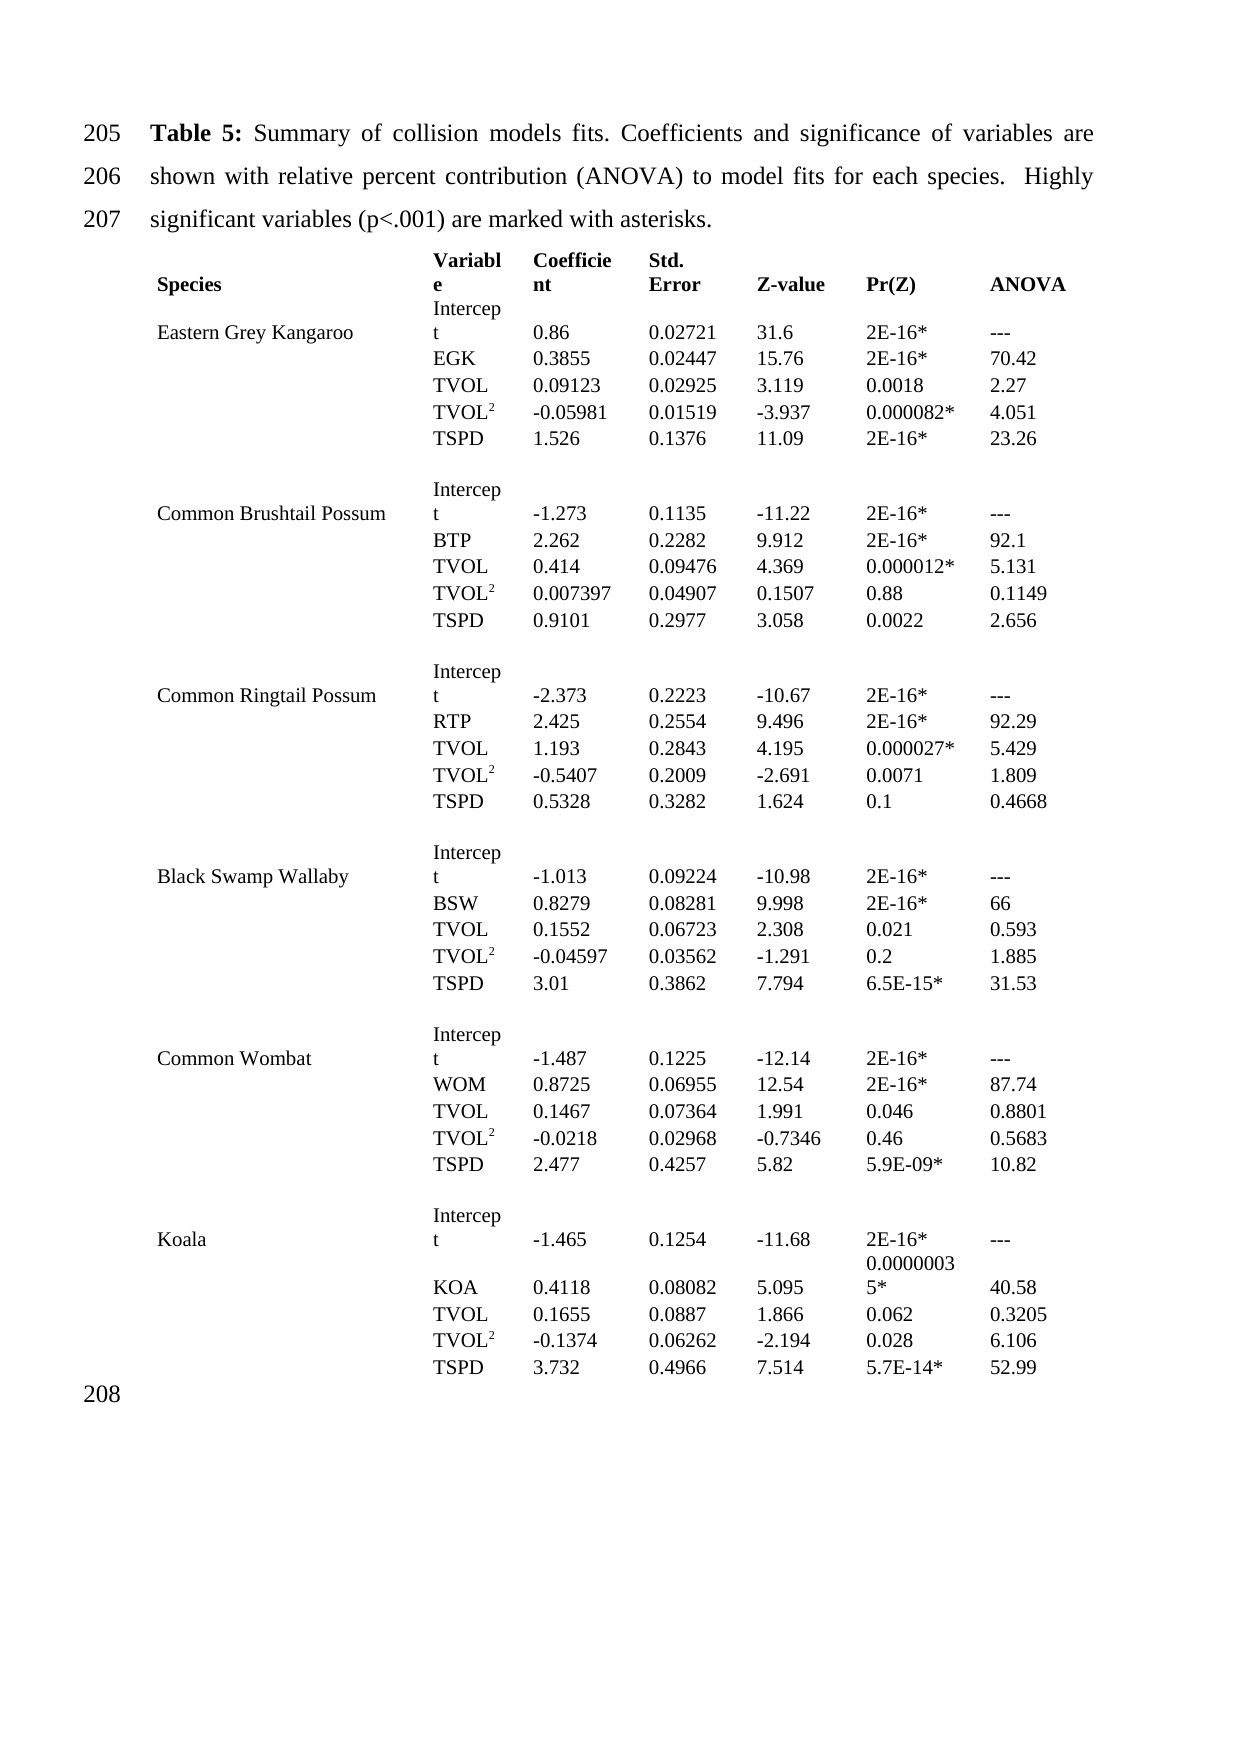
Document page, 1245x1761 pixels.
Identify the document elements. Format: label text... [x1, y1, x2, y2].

table_cell [853, 450, 977, 477]
table_header Species [144, 248, 420, 296]
table_cell [144, 1251, 420, 1299]
table_cell 9.912 [744, 525, 853, 552]
table_cell [144, 968, 420, 995]
table_cell 1.193 [520, 733, 636, 760]
table_cell -1.291 [744, 941, 853, 968]
table_cell 0.028 [853, 1326, 977, 1352]
table_cell TVOL2 [420, 1123, 520, 1149]
table_cell 0.01519 [636, 397, 743, 424]
table_cell TSPD [420, 1353, 520, 1379]
table_cell 4.051 [977, 397, 1113, 424]
table_cell Common Brushtail Possum [144, 477, 420, 525]
table_cell 1.885 [977, 941, 1113, 968]
table_cell 5.131 [977, 552, 1113, 578]
table_cell [144, 787, 420, 813]
table_cell [520, 813, 636, 840]
table_cell [144, 995, 420, 1021]
table_cell 0.00000035* [853, 1251, 977, 1299]
table_cell 2E-16* [853, 888, 977, 915]
table_cell 0.2843 [636, 733, 743, 760]
table_cell TVOL [420, 915, 520, 941]
table_cell Intercept [420, 659, 520, 707]
table_cell 2E-16* [853, 707, 977, 733]
table_cell 0.8279 [520, 888, 636, 915]
table_cell [744, 1176, 853, 1203]
table_cell 0.86 [520, 296, 636, 344]
table_cell -1.273 [520, 477, 636, 525]
table_cell TVOL [420, 1096, 520, 1123]
table_cell EGK [420, 344, 520, 370]
table_cell -1.465 [520, 1203, 636, 1251]
table_cell TVOL [420, 370, 520, 397]
table_cell Intercept [420, 477, 520, 525]
table_cell 31.53 [977, 968, 1113, 995]
table_cell 3.732 [520, 1353, 636, 1379]
table_cell 5.095 [744, 1251, 853, 1299]
table_cell --- [977, 840, 1113, 888]
table_cell [144, 733, 420, 760]
table_cell -1.013 [520, 840, 636, 888]
table_cell 0.88 [853, 579, 977, 605]
table_cell TSPD [420, 1150, 520, 1176]
table_cell [144, 760, 420, 787]
table_cell [636, 1176, 743, 1203]
table_cell [977, 450, 1113, 477]
table_cell 0.02447 [636, 344, 743, 370]
table_header Coefficient [520, 248, 636, 296]
table_cell -10.98 [744, 840, 853, 888]
table_cell Black Swamp Wallaby [144, 840, 420, 888]
table_cell TVOL2 [420, 760, 520, 787]
table_cell --- [977, 477, 1113, 525]
table_cell 0.1507 [744, 579, 853, 605]
table_cell [520, 1176, 636, 1203]
table_cell -1.487 [520, 1021, 636, 1069]
table_cell 0.02721 [636, 296, 743, 344]
table_cell 0.046 [853, 1096, 977, 1123]
table_cell 0.2282 [636, 525, 743, 552]
table_cell 0.1135 [636, 477, 743, 525]
table_cell 0.5683 [977, 1123, 1113, 1149]
table_cell -11.68 [744, 1203, 853, 1251]
table_cell [144, 813, 420, 840]
table_cell -0.1374 [520, 1326, 636, 1352]
table_cell 0.1254 [636, 1203, 743, 1251]
table_cell -0.7346 [744, 1123, 853, 1149]
table_cell 7.514 [744, 1353, 853, 1379]
table_cell 3.119 [744, 370, 853, 397]
table_cell [420, 450, 520, 477]
table_cell -11.22 [744, 477, 853, 525]
table_cell TVOL2 [420, 941, 520, 968]
table_cell 9.496 [744, 707, 853, 733]
table_cell TSPD [420, 424, 520, 450]
table_cell 0.2009 [636, 760, 743, 787]
table_cell [144, 915, 420, 941]
table_cell 87.74 [977, 1070, 1113, 1096]
table_cell 11.09 [744, 424, 853, 450]
table_cell -2.194 [744, 1326, 853, 1352]
table_cell [144, 1123, 420, 1149]
table_cell Koala [144, 1203, 420, 1251]
table_cell 0.3205 [977, 1299, 1113, 1326]
table_cell 40.58 [977, 1251, 1113, 1299]
table_cell 0.3855 [520, 344, 636, 370]
table_cell -12.14 [744, 1021, 853, 1069]
table_cell 0.5328 [520, 787, 636, 813]
table_cell 2.477 [520, 1150, 636, 1176]
table_cell 0.000027* [853, 733, 977, 760]
table_cell 2.308 [744, 915, 853, 941]
table_cell 0.03562 [636, 941, 743, 968]
table_cell 0.3282 [636, 787, 743, 813]
table_cell 0.02968 [636, 1123, 743, 1149]
table_cell 0.06955 [636, 1070, 743, 1096]
table_cell [144, 707, 420, 733]
table_cell Intercept [420, 296, 520, 344]
table_cell 0.07364 [636, 1096, 743, 1123]
table_header Std. Error [636, 248, 743, 296]
table_cell 2.27 [977, 370, 1113, 397]
table_cell [144, 1353, 420, 1379]
table_cell 2.262 [520, 525, 636, 552]
table_cell 0.0071 [853, 760, 977, 787]
table_cell [853, 632, 977, 658]
table_cell TVOL [420, 733, 520, 760]
table_cell Eastern Grey Kangaroo [144, 296, 420, 344]
table_cell 0.4668 [977, 787, 1113, 813]
table_cell [636, 995, 743, 1021]
table_cell 0.0887 [636, 1299, 743, 1326]
table_cell 2E-16* [853, 296, 977, 344]
table_cell [853, 995, 977, 1021]
table_cell 0.021 [853, 915, 977, 941]
table_cell [144, 450, 420, 477]
table_cell 5.429 [977, 733, 1113, 760]
table_cell 0.9101 [520, 605, 636, 632]
table_cell 3.058 [744, 605, 853, 632]
table_cell [977, 813, 1113, 840]
table_cell TSPD [420, 787, 520, 813]
table_cell 2.656 [977, 605, 1113, 632]
table_cell WOM [420, 1070, 520, 1096]
table_cell --- [977, 1021, 1113, 1069]
table_cell 0.46 [853, 1123, 977, 1149]
table_cell 2E-16* [853, 1203, 977, 1251]
table_cell 0.09476 [636, 552, 743, 578]
table_cell [744, 813, 853, 840]
table_cell 0.593 [977, 915, 1113, 941]
table_cell 0.414 [520, 552, 636, 578]
table_cell [520, 450, 636, 477]
table_cell 15.76 [744, 344, 853, 370]
table_cell 3.01 [520, 968, 636, 995]
table_cell 2E-16* [853, 424, 977, 450]
table_cell [144, 941, 420, 968]
table_cell 2E-16* [853, 477, 977, 525]
table_cell 0.09224 [636, 840, 743, 888]
table_cell 0.1552 [520, 915, 636, 941]
table_cell 0.08281 [636, 888, 743, 915]
table_cell [744, 450, 853, 477]
table_cell 6.106 [977, 1326, 1113, 1352]
table_cell 0.2554 [636, 707, 743, 733]
table_cell --- [977, 659, 1113, 707]
table_cell KOA [420, 1251, 520, 1299]
table_cell [977, 1176, 1113, 1203]
table_cell [144, 1070, 420, 1096]
table_cell 0.1149 [977, 579, 1113, 605]
table_cell 0.1655 [520, 1299, 636, 1326]
table_cell 0.09123 [520, 370, 636, 397]
table_cell 2E-16* [853, 1021, 977, 1069]
table_cell [144, 579, 420, 605]
table_cell 5.7E-14* [853, 1353, 977, 1379]
table_cell 92.1 [977, 525, 1113, 552]
table_cell [420, 1176, 520, 1203]
table_cell --- [977, 296, 1113, 344]
table_cell Common Ringtail Possum [144, 659, 420, 707]
table_cell 23.26 [977, 424, 1113, 450]
table_cell 52.99 [977, 1353, 1113, 1379]
table_cell [853, 1176, 977, 1203]
table_cell [636, 450, 743, 477]
table_cell [144, 888, 420, 915]
table_cell 0.2223 [636, 659, 743, 707]
table_cell TVOL2 [420, 397, 520, 424]
table_header Z-value [744, 248, 853, 296]
table_cell [144, 370, 420, 397]
table_cell TVOL [420, 1299, 520, 1326]
table_cell 0.4966 [636, 1353, 743, 1379]
table_cell 0.3862 [636, 968, 743, 995]
table_cell [144, 1176, 420, 1203]
table_cell RTP [420, 707, 520, 733]
table_cell 0.02925 [636, 370, 743, 397]
table_cell 5.82 [744, 1150, 853, 1176]
table_cell 0.8801 [977, 1096, 1113, 1123]
table_cell 0.06262 [636, 1326, 743, 1352]
table_cell 0.000012* [853, 552, 977, 578]
table_cell -0.04597 [520, 941, 636, 968]
table_cell 0.1467 [520, 1096, 636, 1123]
table_cell -3.937 [744, 397, 853, 424]
table_cell TSPD [420, 605, 520, 632]
table_cell [144, 552, 420, 578]
table_cell TVOL2 [420, 1326, 520, 1352]
table_cell 92.29 [977, 707, 1113, 733]
table_cell 2E-16* [853, 525, 977, 552]
table_cell BSW [420, 888, 520, 915]
table_cell 6.5E-15* [853, 968, 977, 995]
table_cell --- [977, 1203, 1113, 1251]
table_cell [420, 813, 520, 840]
table_cell 4.195 [744, 733, 853, 760]
table_cell [636, 632, 743, 658]
table_cell 1.624 [744, 787, 853, 813]
table_cell -0.5407 [520, 760, 636, 787]
table_cell [977, 995, 1113, 1021]
table_cell 0.1225 [636, 1021, 743, 1069]
table_cell [144, 1299, 420, 1326]
table_cell [144, 1150, 420, 1176]
table_cell 0.1 [853, 787, 977, 813]
table_cell [420, 632, 520, 658]
table_cell [636, 813, 743, 840]
table_cell [520, 995, 636, 1021]
table_cell [744, 995, 853, 1021]
table_cell 0.1376 [636, 424, 743, 450]
table_cell 0.04907 [636, 579, 743, 605]
table_header Variable [420, 248, 520, 296]
table_cell 1.526 [520, 424, 636, 450]
table_cell [144, 344, 420, 370]
table_cell 1.866 [744, 1299, 853, 1326]
table_cell [977, 632, 1113, 658]
table_cell [144, 1096, 420, 1123]
table_cell 2.425 [520, 707, 636, 733]
table_cell 2E-16* [853, 1070, 977, 1096]
table_cell [144, 525, 420, 552]
table_cell 0.4257 [636, 1150, 743, 1176]
table_cell TVOL [420, 552, 520, 578]
table_cell 1.809 [977, 760, 1113, 787]
table_cell 0.2977 [636, 605, 743, 632]
table_cell Common Wombat [144, 1021, 420, 1069]
table_cell 0.007397 [520, 579, 636, 605]
table_header ANOVA [977, 248, 1113, 296]
table_cell 0.0022 [853, 605, 977, 632]
table_cell -10.67 [744, 659, 853, 707]
table_cell [144, 605, 420, 632]
table_cell 7.794 [744, 968, 853, 995]
table_cell 0.8725 [520, 1070, 636, 1096]
table_cell [744, 632, 853, 658]
table_cell 2E-16* [853, 344, 977, 370]
table_cell 0.08082 [636, 1251, 743, 1299]
table_cell 0.0018 [853, 370, 977, 397]
table_cell TVOL2 [420, 579, 520, 605]
table_header Pr(Z) [853, 248, 977, 296]
table_cell 66 [977, 888, 1113, 915]
table_cell 0.06723 [636, 915, 743, 941]
table_cell [144, 424, 420, 450]
table_cell -0.05981 [520, 397, 636, 424]
table_cell Intercept [420, 840, 520, 888]
table_cell 12.54 [744, 1070, 853, 1096]
table_cell 31.6 [744, 296, 853, 344]
table_cell 70.42 [977, 344, 1113, 370]
table_cell -2.373 [520, 659, 636, 707]
table_cell [853, 813, 977, 840]
table_cell 4.369 [744, 552, 853, 578]
table_cell 0.2 [853, 941, 977, 968]
table_cell 2E-16* [853, 840, 977, 888]
table_cell [420, 995, 520, 1021]
table_cell 2E-16* [853, 659, 977, 707]
table_cell [144, 397, 420, 424]
table_cell TSPD [420, 968, 520, 995]
table_cell Intercept [420, 1021, 520, 1069]
table_cell -0.0218 [520, 1123, 636, 1149]
table_cell [144, 1326, 420, 1352]
table_cell [520, 632, 636, 658]
table_cell BTP [420, 525, 520, 552]
table_cell 9.998 [744, 888, 853, 915]
table_cell 0.4118 [520, 1251, 636, 1299]
text Table 5: Summary of collision models fits. Coefficients and significance of variables are shown with relative percent contribution (ANOVA) to model fits for each species. Highly significant variables (p<.001) are marked with asterisks. [150, 118, 1095, 233]
table_cell 5.9E-09* [853, 1150, 977, 1176]
table_cell 0.062 [853, 1299, 977, 1326]
table_cell 10.82 [977, 1150, 1113, 1176]
table_cell -2.691 [744, 760, 853, 787]
table_cell [144, 632, 420, 658]
table_cell Intercept [420, 1203, 520, 1251]
table_cell 1.991 [744, 1096, 853, 1123]
table_cell 0.000082* [853, 397, 977, 424]
